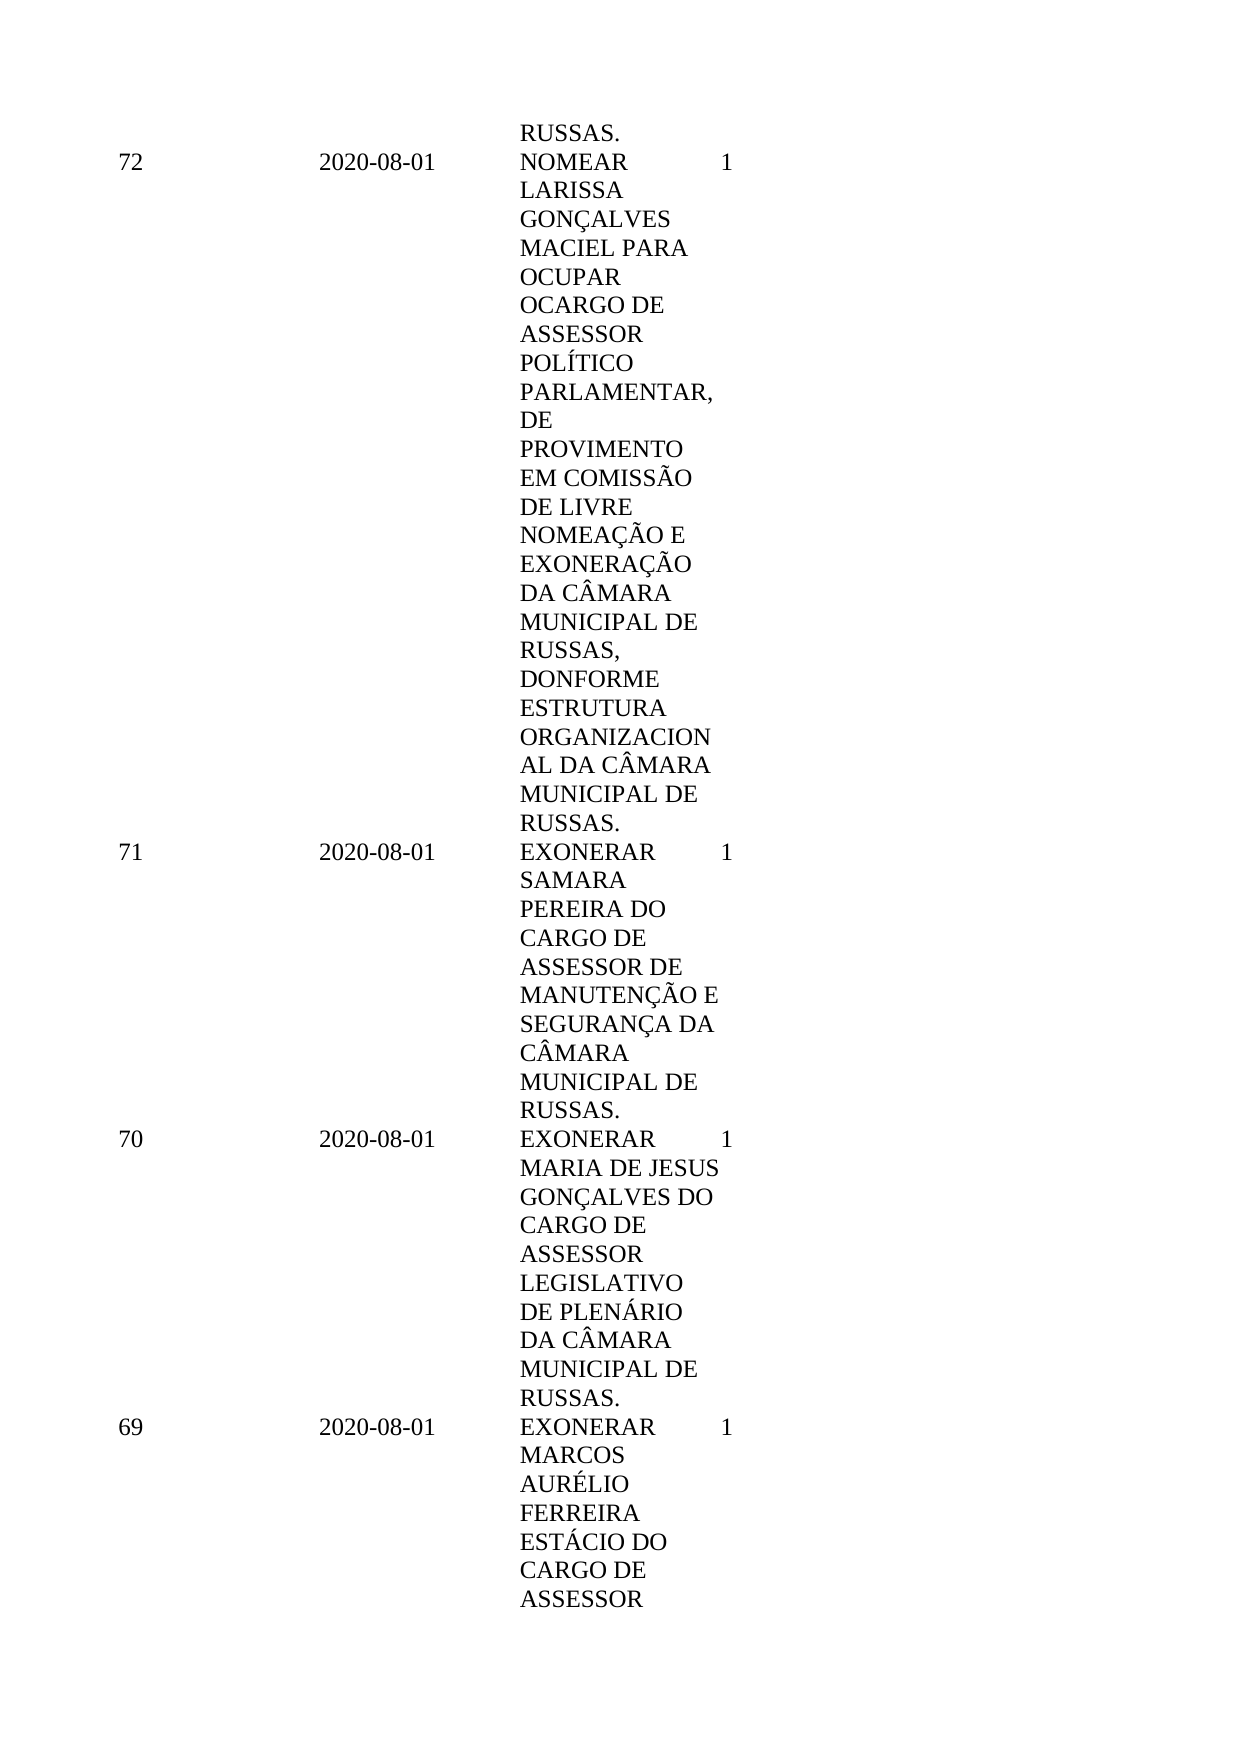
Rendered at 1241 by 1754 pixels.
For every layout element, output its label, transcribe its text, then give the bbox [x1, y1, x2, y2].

table_cell EXONERAR MARCOS AURÉLIO FERREIRA ESTÁCIO DO CARGO DE ASSESSOR [520, 1412, 720, 1613]
table_cell [118, 118, 319, 147]
table_cell 2020-08-01 [319, 1124, 519, 1412]
table_cell 2020-08-01 [319, 1412, 519, 1613]
table_cell 1 [720, 1124, 921, 1412]
table_cell 2020-08-01 [319, 837, 519, 1124]
table_cell [720, 118, 921, 147]
table_cell [921, 1412, 1122, 1613]
table_cell 71 [118, 837, 319, 1124]
table_cell [921, 118, 1122, 147]
table_cell [921, 1124, 1122, 1412]
table_cell RUSSAS. [520, 118, 720, 147]
table_cell EXONERAR MARIA DE JESUS GONÇALVES DO CARGO DE ASSESSOR LEGISLATIVO DE PLENÁRIO DA CÂMARA MUNICIPAL DE RUSSAS. [520, 1124, 720, 1412]
table_cell EXONERAR SAMARA PEREIRA DO CARGO DE ASSESSOR DE MANUTENÇÃO E SEGURANÇA DA CÂMARA MUNICIPAL DE RUSSAS. [520, 837, 720, 1124]
table_cell [921, 147, 1122, 837]
table_cell [921, 837, 1122, 1124]
table_cell 69 [118, 1412, 319, 1613]
table_cell NOMEAR LARISSA GONÇALVES MACIEL PARA OCUPAR OCARGO DE ASSESSOR POLÍTICO PARLAMENTAR, DE PROVIMENTO EM COMISSÃO DE LIVRE NOMEAÇÃO E EXONERAÇÃO DA CÂMARA MUNICIPAL DE RUSSAS, DONFORME ESTRUTURA ORGANIZACIONAL DA CÂMARA MUNICIPAL DE RUSSAS. [520, 147, 720, 837]
table_cell 1 [720, 147, 921, 837]
table_cell 1 [720, 837, 921, 1124]
table_cell 2020-08-01 [319, 147, 519, 837]
table_cell 1 [720, 1412, 921, 1613]
table_cell [319, 118, 519, 147]
table_cell 70 [118, 1124, 319, 1412]
table_cell 72 [118, 147, 319, 837]
